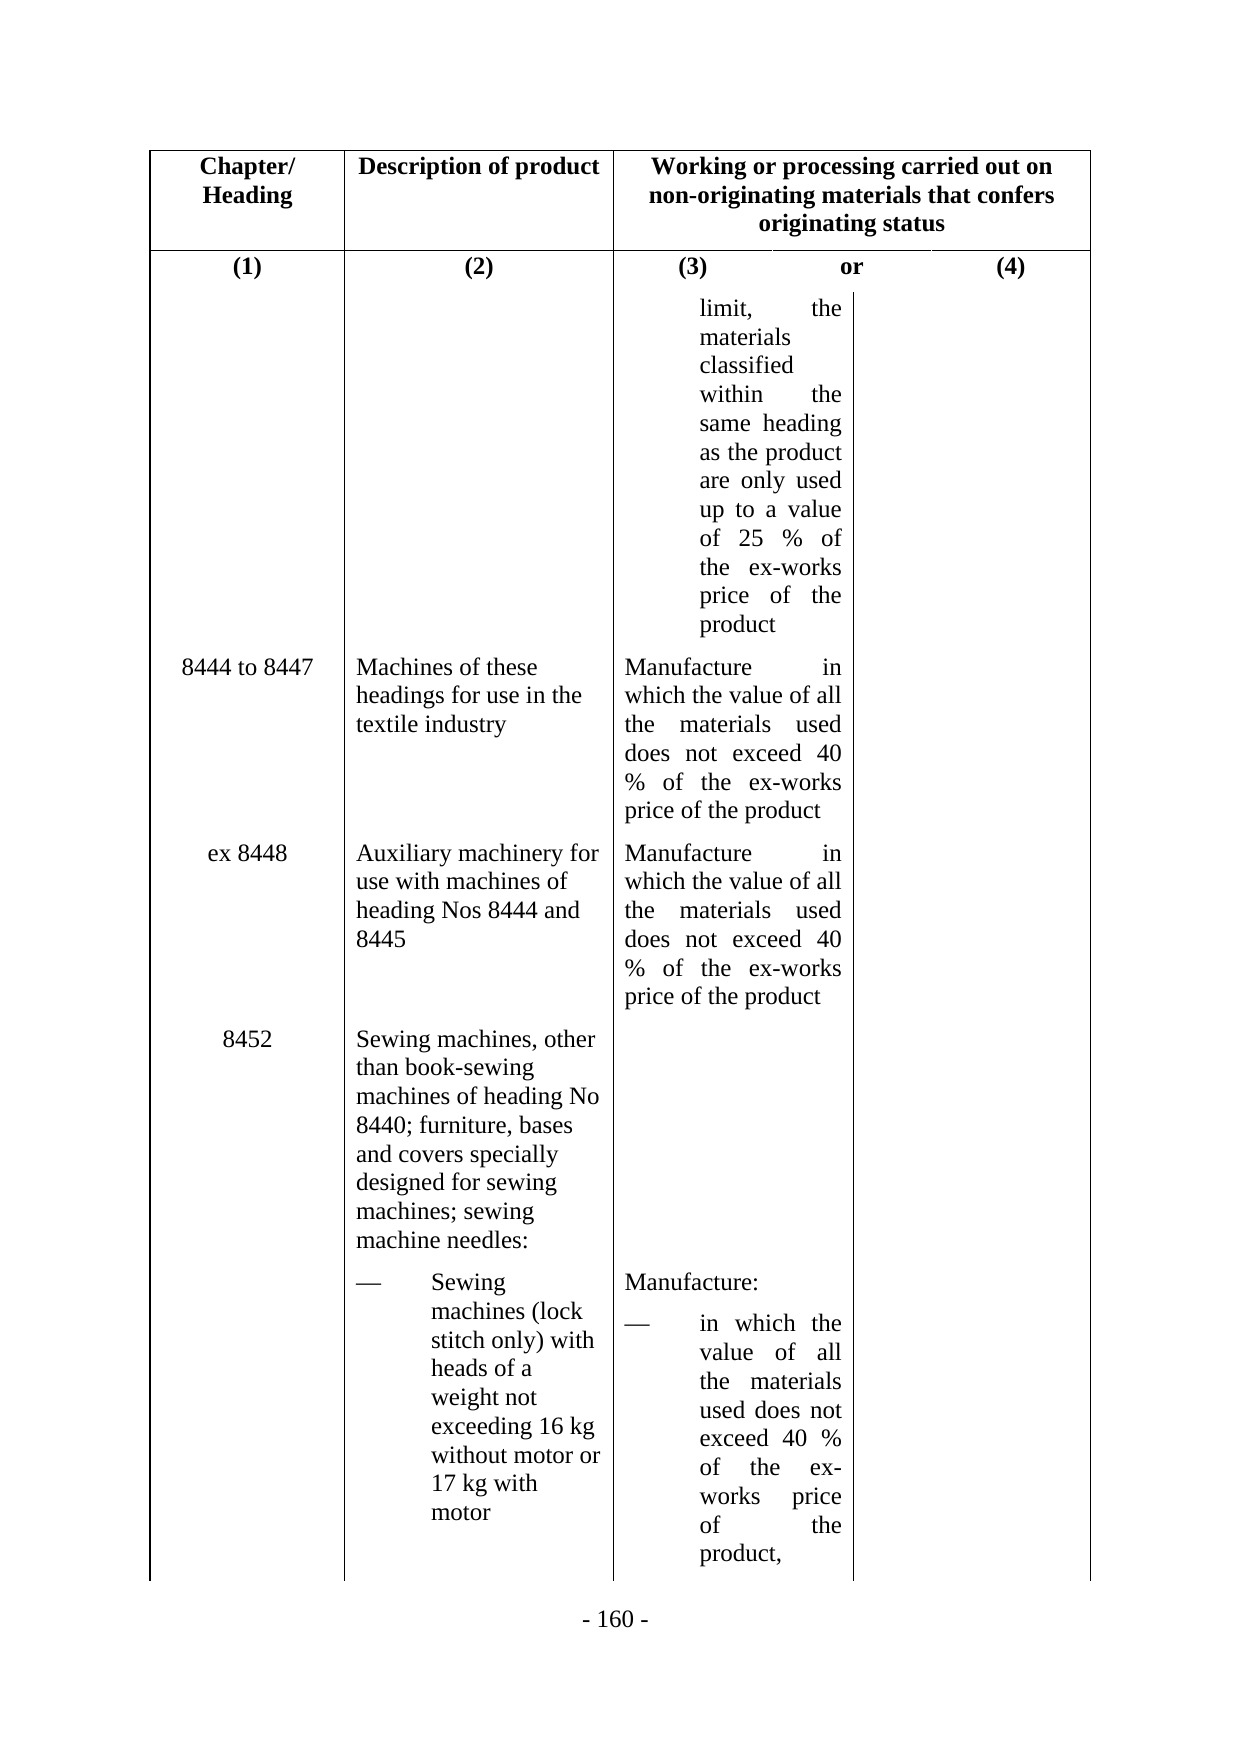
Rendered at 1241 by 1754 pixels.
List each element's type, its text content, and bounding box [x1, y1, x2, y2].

table_cell Machines of these headings for use in the textile industry [345, 652, 613, 837]
table_cell (3) [614, 251, 772, 292]
table_cell [614, 1024, 853, 1266]
table_cell Manufacture in which the value of all the materials used does not exceed 40 % of the ex-works price of the product [614, 652, 853, 837]
table_cell [854, 1024, 1090, 1266]
table_cell (1) [151, 251, 344, 292]
table_cell Manufacture: — in which the value of all the materials used does not exceed 40 % of the ex-works price of the product, [614, 1267, 853, 1580]
table_cell limit, the materials classified within the same heading as the product are only used up to a value of 25 % of the ex-works price of the product [614, 293, 853, 651]
table_cell [345, 293, 613, 651]
table_cell Manufacture in which the value of all the materials used does not exceed 40 % of the ex-works price of the product [614, 838, 853, 1023]
table_cell or [773, 251, 931, 292]
table_cell (4) [932, 251, 1090, 292]
table_header Working or processing carried out on non-originating materials that confers originating status [614, 151, 1090, 250]
table_cell (2) [345, 251, 613, 292]
table_cell — Sewing machines (lock stitch only) with heads of a weight not exceeding 16 kg without motor or 17 kg with motor [345, 1267, 613, 1580]
table_cell [854, 652, 1090, 837]
table_cell Sewing machines, other than book-sewing machines of heading No 8440; furniture, bases and covers specially designed for sewing machines; sewing machine needles: [345, 1024, 613, 1266]
table_cell 8452 [151, 1024, 344, 1266]
table_header Chapter/Heading [151, 151, 344, 250]
table_cell [854, 1267, 1090, 1580]
table_cell [854, 838, 1090, 1023]
table_cell 8444 to 8447 [151, 652, 344, 837]
table_cell ex 8448 [151, 838, 344, 1023]
table_cell [151, 1267, 344, 1580]
table_cell [151, 293, 344, 651]
table_cell Auxiliary machinery for use with machines of heading Nos 8444 and 8445 [345, 838, 613, 1023]
table_header Description of product [345, 151, 613, 250]
table_cell [854, 293, 1090, 651]
